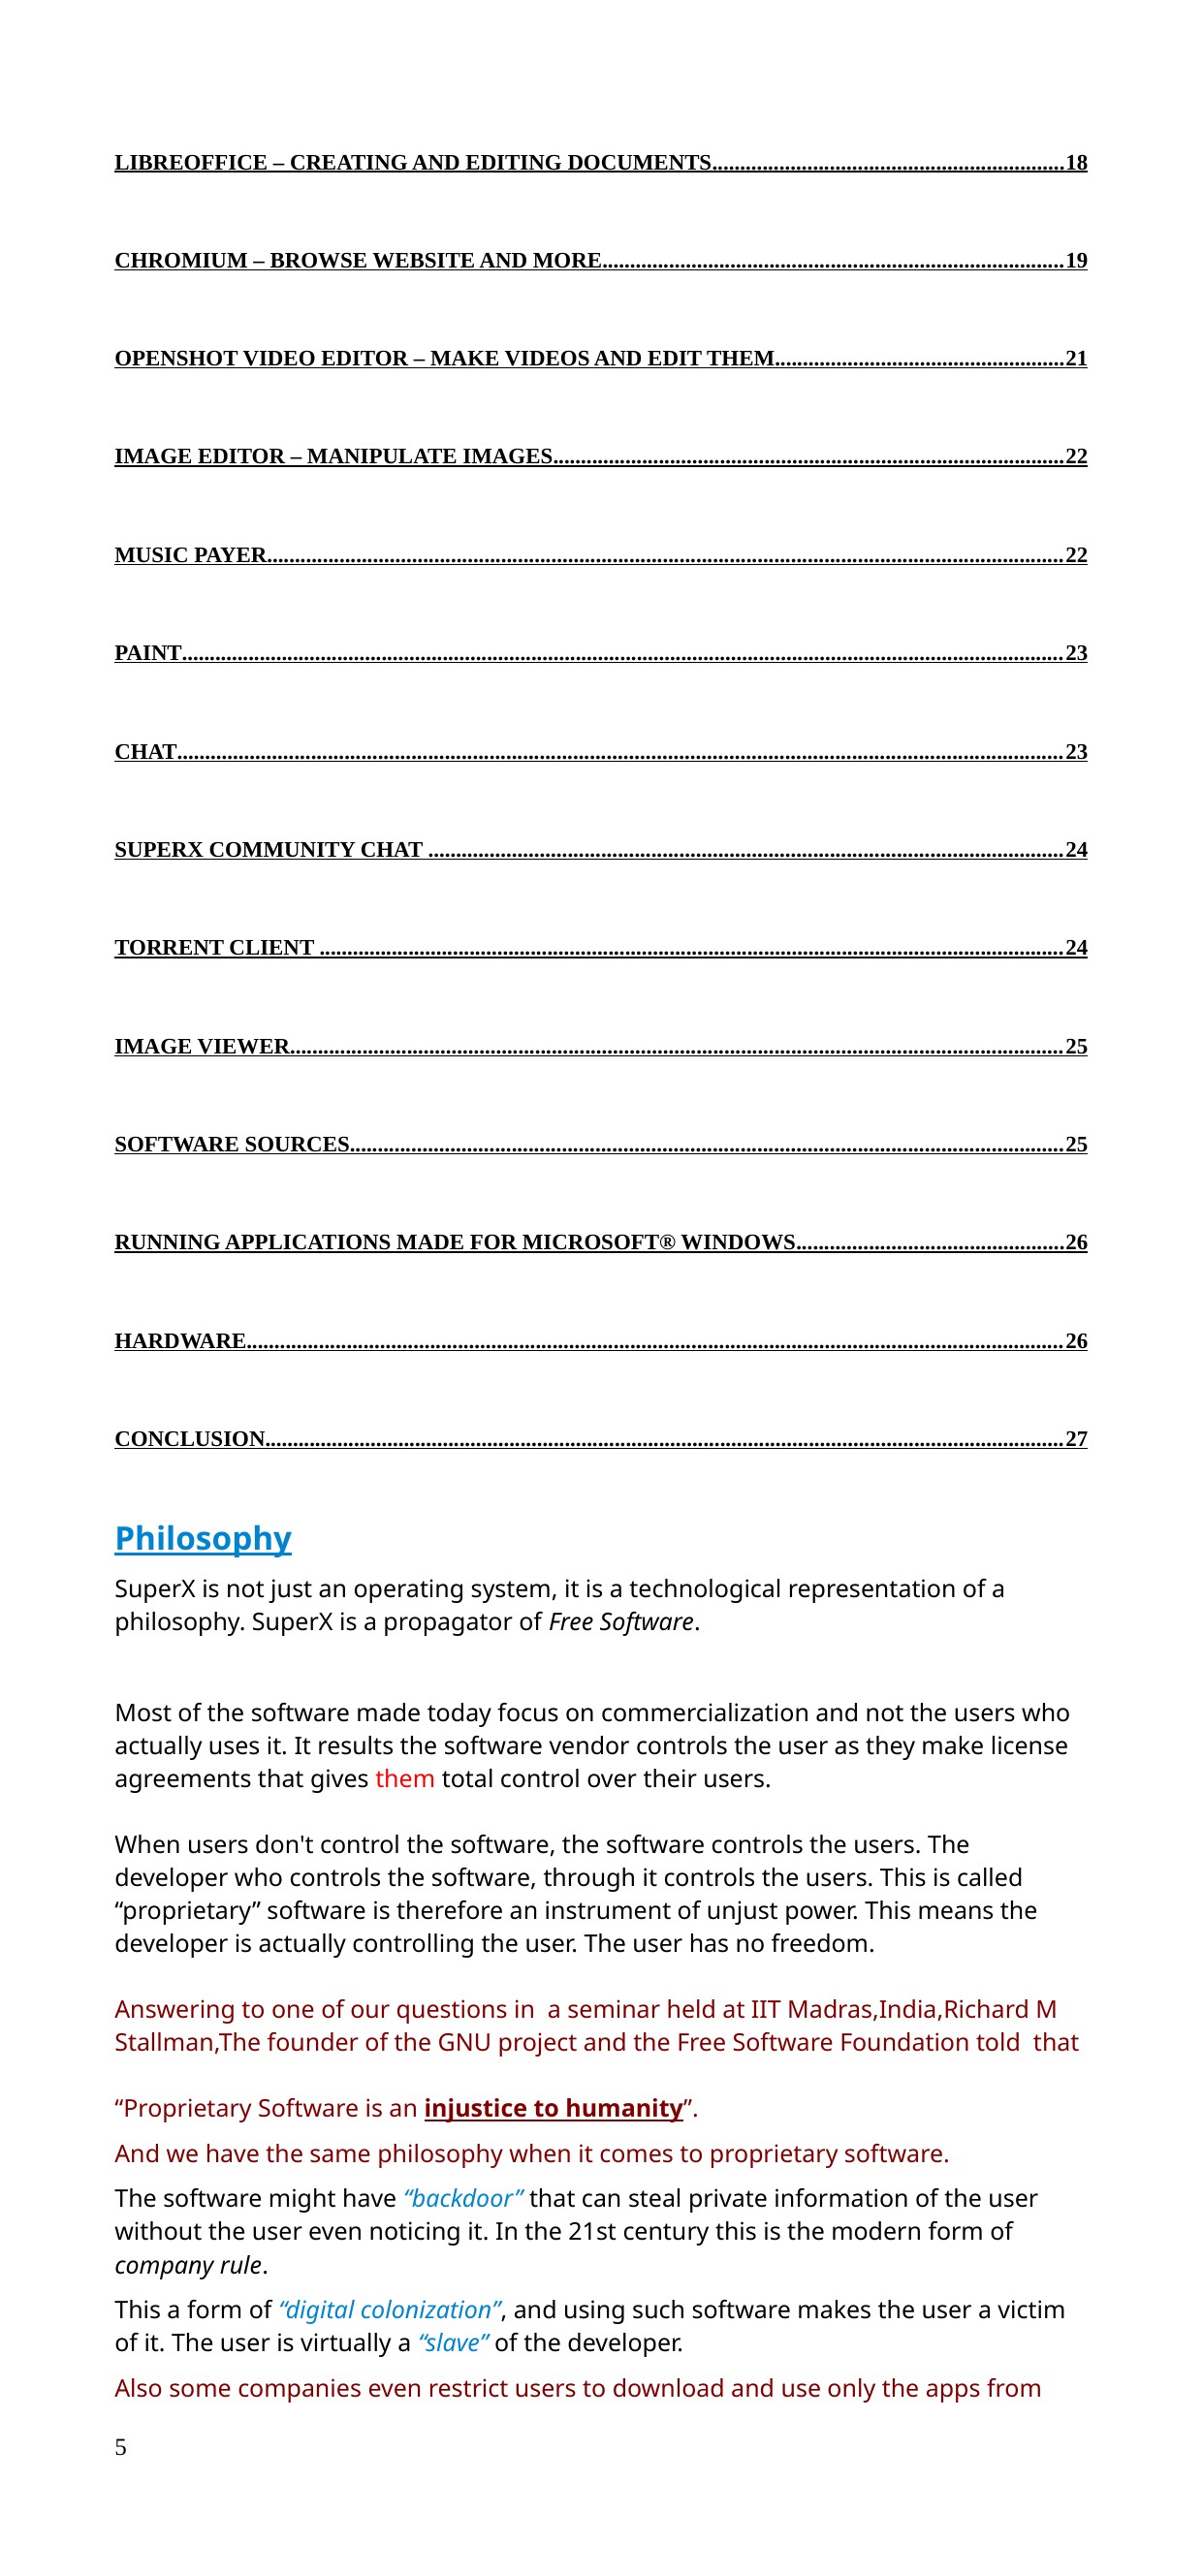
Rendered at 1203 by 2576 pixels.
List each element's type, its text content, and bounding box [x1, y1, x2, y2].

text SuperX is not just an operating system, it is a technological representation of a philosophy. SuperX is a propagator of Free Software. [114, 1572, 1088, 1638]
text Music Payer 22 [114, 542, 1088, 564]
subtitle Philosophy [114, 1516, 1088, 1559]
text And we have the same philosophy when it comes to proprietary software. [114, 2136, 1088, 2169]
text SuperX Community Chat 24 [114, 836, 1088, 859]
text Chat 23 [114, 738, 1088, 761]
text The software might have “backdoor” that can steal private information of the user without the user even noticing it. In the 21st century this is the modern form of company rule. [114, 2182, 1088, 2280]
text When users don't control the software, the software controls the users. The developer who controls the software, through it controls the users. This is called “proprietary” software is therefore an instrument of unjust power. This means the developer is actually controlling the user. The user has no freedom. Answering to one of our questions in a seminar held at IIT Madras,India,Richard M Stallman,The founder of the GNU project and the Free Software Foundation told that “Proprietary Software is an injustice to humanity”. [114, 1827, 1088, 2124]
text Chromium – Browse website and more 19 [114, 247, 1088, 269]
text Software Sources 25 [114, 1131, 1088, 1153]
text This a form of “digital colonization”, and using such software makes the user a victim of it. The user is virtually a “slave” of the developer. [114, 2293, 1088, 2359]
text Image Editor – Manipulate Images 22 [114, 444, 1088, 465]
text Openshot Video Editor – Make Videos and edit them 21 [114, 345, 1088, 367]
text Conclusion 27 [114, 1426, 1088, 1448]
text Image Viewer 25 [114, 1033, 1088, 1055]
text LibreOffice – Creating and Editing documents 18 [114, 148, 1088, 171]
text Paint 23 [114, 640, 1088, 662]
text Torrent Client 24 [114, 934, 1088, 957]
text Hardware 26 [114, 1328, 1088, 1350]
text Also some companies even restrict users to download and use only the apps from [114, 2371, 1088, 2403]
text Running applications made for Microsoft® Windows 26 [114, 1229, 1088, 1251]
text Most of the software made today focus on commercialization and not the users who actually uses it. It results the software vendor controls the user as they make license agreements that gives them total control over their users. [114, 1695, 1088, 1794]
